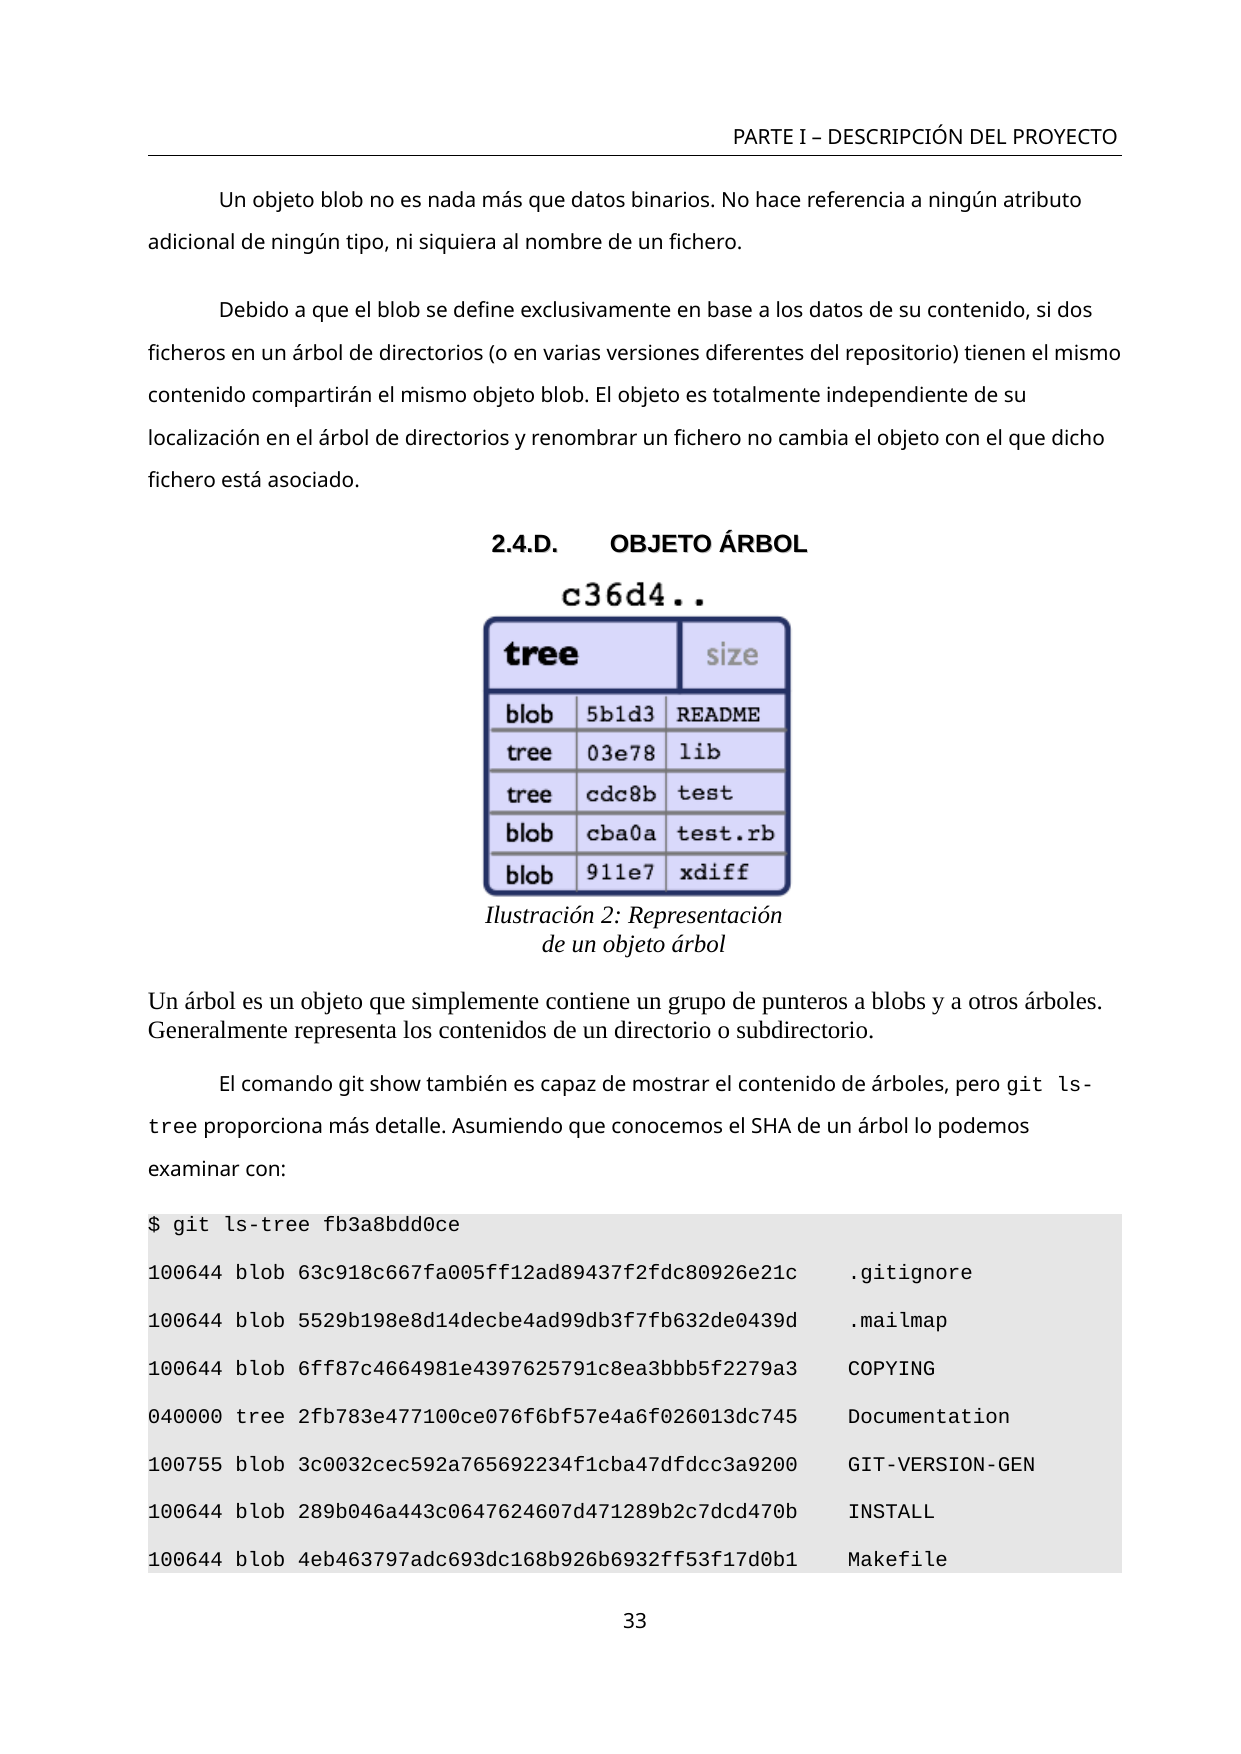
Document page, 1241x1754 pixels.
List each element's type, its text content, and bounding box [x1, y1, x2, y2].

text $ git ls-tree fb3a8bdd0ce [148, 1214, 1122, 1238]
text 100644 blob 4eb463797adc693dc168b926b6932ff53f17d0b1 Makefile [148, 1549, 1122, 1573]
text Un objeto blob no es nada más que datos binarios. No hace referencia a ningún atributo adicional de ningún tipo, ni siquiera al nombre de un fichero. [148, 185, 1122, 256]
text 100644 blob 63c918c667fa005ff12ad89437f2fdc80926e21c .gitignore [148, 1262, 1122, 1286]
text Ilustración 2: Representación de un objeto árbol [477, 900, 793, 957]
text Debido a que el blob se define exclusivamente en base a los datos de su contenido, si dos ficheros en un árbol de directorios (o en varias versiones diferentes del repositorio) tienen el mismo contenido compartirán el mismo objeto blob. El objeto es totalmente independiente de su localización en el árbol de directorios y renombrar un fichero no cambia el objeto con el que dicho fichero está asociado. [148, 295, 1122, 494]
text 100755 blob 3c0032cec592a765692234f1cba47dfdcc3a9200 GIT-VERSION-GEN [148, 1453, 1122, 1477]
text 100644 blob 289b046a443c0647624607d471289b2c7dcd470b INSTALL [148, 1501, 1122, 1525]
text 040000 tree 2fb783e477100ce076f6bf57e4a6f026013dc745 Documentation [148, 1406, 1122, 1429]
picture [476, 570, 794, 900]
subtitle Objeto árbol [177, 529, 1122, 558]
text 100644 blob 5529b198e8d14decbe4ad99db3f7fb632de0439d .mailmap [148, 1310, 1122, 1334]
text Un árbol es un objeto que simplemente contiene un grupo de punteros a blobs y a otros árboles. Generalmente representa los contenidos de un directorio o subdirectorio. [148, 986, 1122, 1044]
text El comando git show también es capaz de mostrar el contenido de árboles, pero git ls-tree proporciona más detalle. Asumiendo que conocemos el SHA de un árbol lo podemos examinar con: [148, 1069, 1122, 1183]
text 100644 blob 6ff87c4664981e4397625791c8ea3bbb5f2279a3 COPYING [148, 1358, 1122, 1382]
